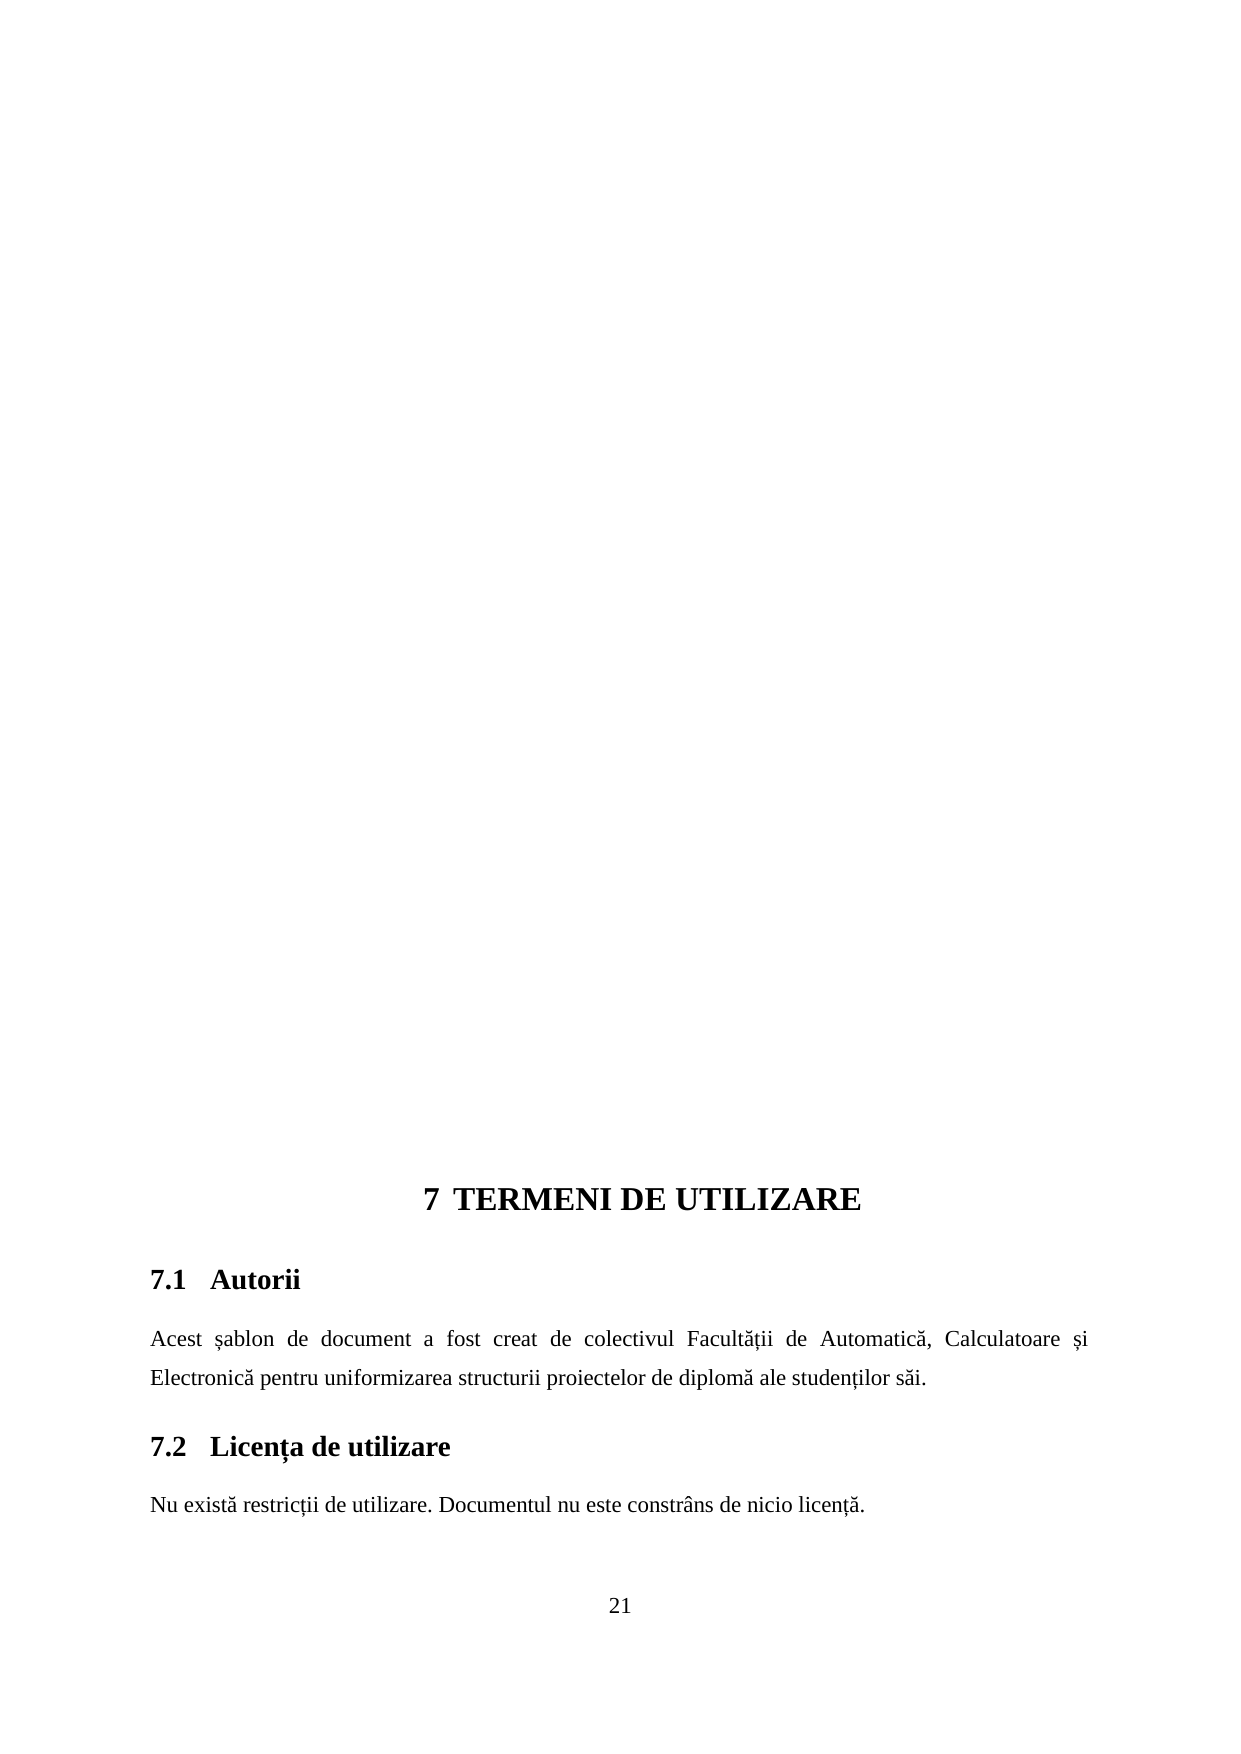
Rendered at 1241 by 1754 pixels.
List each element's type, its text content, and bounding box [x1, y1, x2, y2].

subtitle Licența de utilizare [150, 1429, 1090, 1462]
subtitle Autorii [150, 1262, 1090, 1296]
text Nu există restricții de utilizare. Documentul nu este constrâns de nicio licență. [150, 1492, 1090, 1518]
subtitle Termeni de utilizare [195, 1179, 1090, 1218]
text Acest șablon de document a fost creat de colectivul Facultății de Automatică, Calculatoare și Electronică pentru uniformizarea structurii proiectelor de diplomă ale studenților săi. [150, 1325, 1090, 1391]
